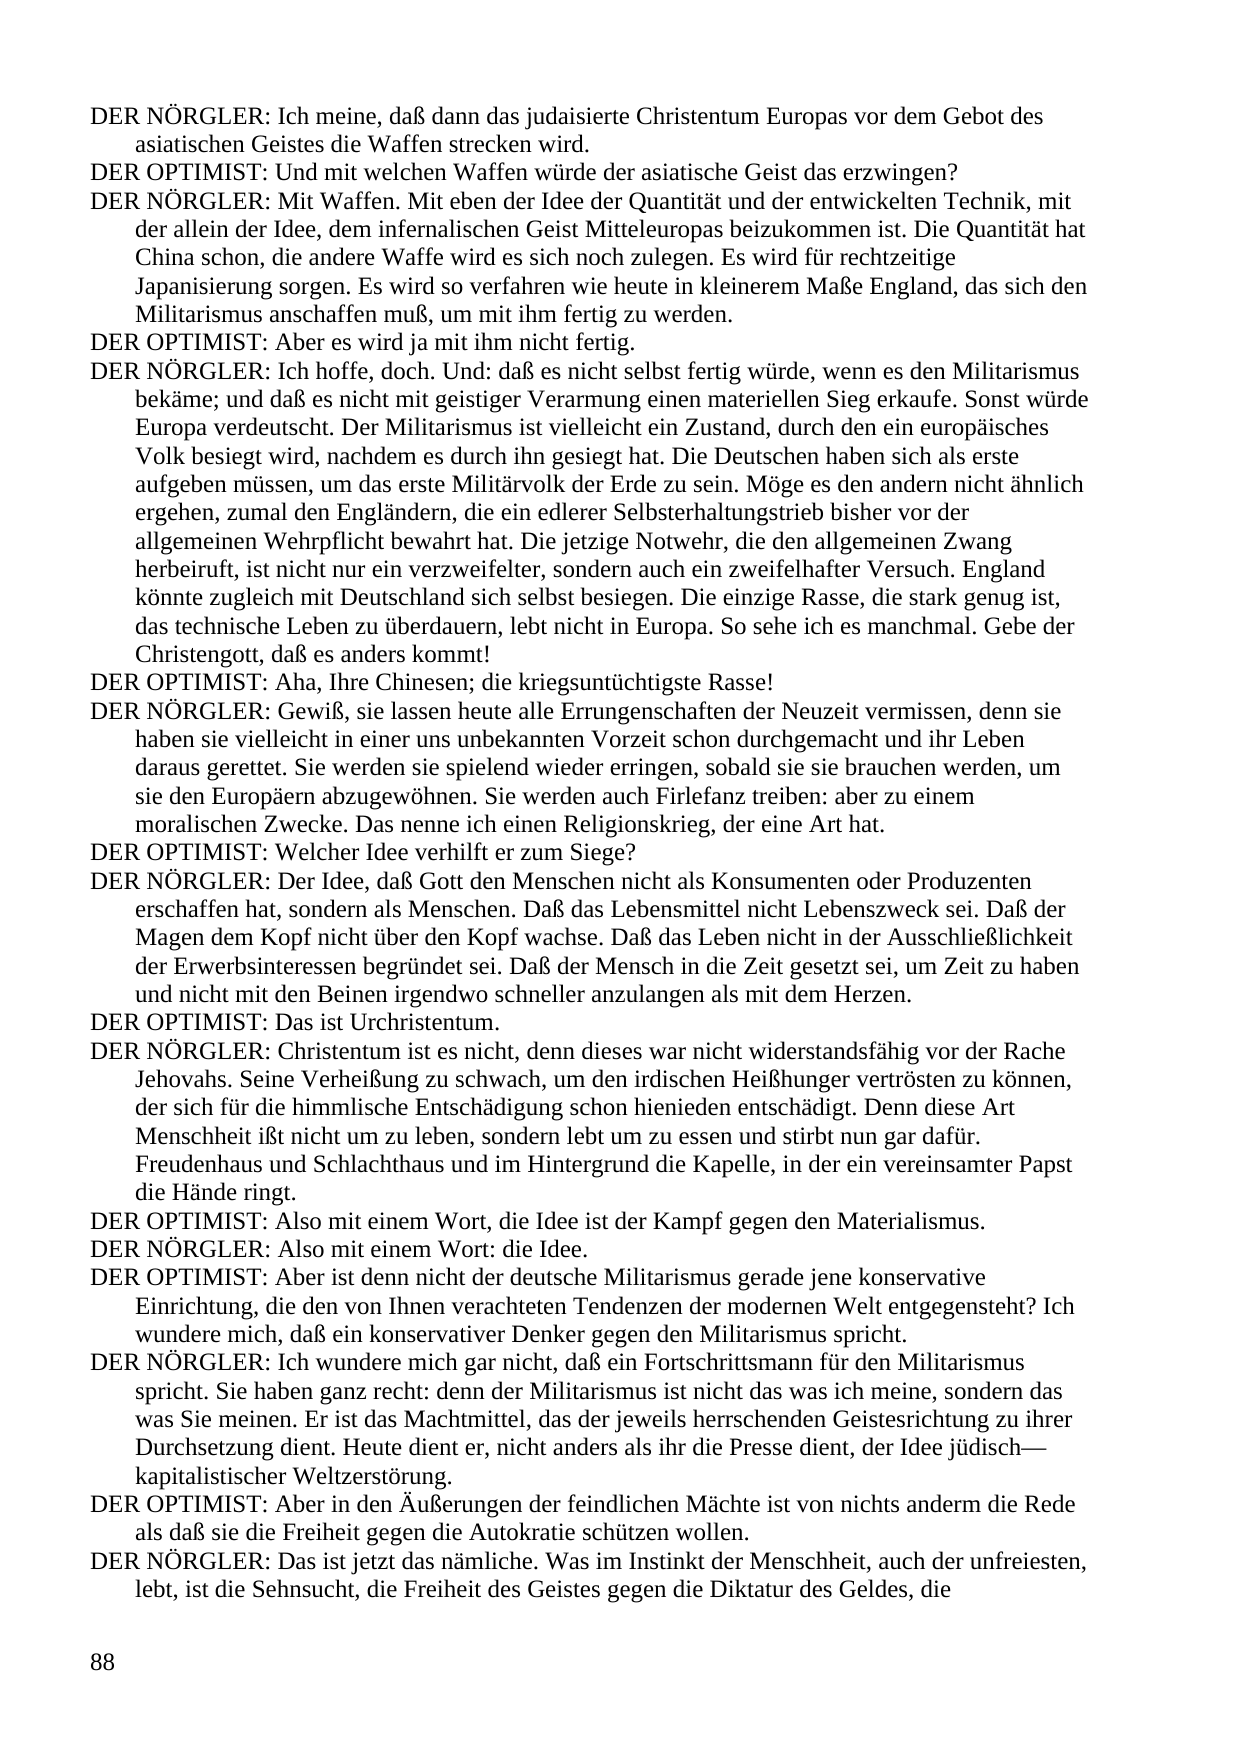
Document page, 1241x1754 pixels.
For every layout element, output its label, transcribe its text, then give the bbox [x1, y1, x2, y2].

text DER OPTIMIST: Aber es wird ja mit ihm nicht fertig. [90, 328, 1091, 356]
text DER NÖRGLER: Christentum ist es nicht, denn dieses war nicht widerstandsfähig vor der Rache Jehovahs. Seine Verheißung zu schwach, um den irdischen Heißhunger vertrösten zu können, der sich für die himmlische Entschädigung schon hienieden entschädigt. Denn diese Art Menschheit ißt nicht um zu leben, sondern lebt um zu essen und stirbt nun gar dafür. Freudenhaus und Schlachthaus und im Hintergrund die Kapelle, in der ein vereinsamter Papst die Hände ringt. [90, 1036, 1091, 1206]
text DER OPTIMIST: Also mit einem Wort, die Idee ist der Kampf gegen den Materialismus. [90, 1206, 1091, 1234]
text DER OPTIMIST: Aha, Ihre Chinesen; die kriegsuntüchtigste Rasse! [90, 668, 1091, 696]
text DER OPTIMIST: Aber in den Äußerungen der feindlichen Mächte ist von nichts anderm die Rede als daß sie die Freiheit gegen die Autokratie schützen wollen. [90, 1489, 1091, 1546]
text DER NÖRGLER: Ich wundere mich gar nicht, daß ein Fortschrittsmann für den Militarismus spricht. Sie haben ganz recht: denn der Militarismus ist nicht das was ich meine, sondern das was Sie meinen. Er ist das Machtmittel, das der jeweils herrschenden Geistesrichtung zu ihrer Durchsetzung dient. Heute dient er, nicht anders als ihr die Presse dient, der Idee jüdisch—kapitalistischer Weltzerstörung. [90, 1348, 1091, 1489]
text DER NÖRGLER: Das ist jetzt das nämliche. Was im Instinkt der Menschheit, auch der unfreiesten, lebt, ist die Sehnsucht, die Freiheit des Geistes gegen die Diktatur des Geldes, die [90, 1546, 1091, 1603]
text DER OPTIMIST: Welcher Idee verhilft er zum Siege? [90, 838, 1091, 866]
text DER NÖRGLER: Ich hoffe, doch. Und: daß es nicht selbst fertig würde, wenn es den Militarismus bekäme; und daß es nicht mit geistiger Verarmung einen materiellen Sieg erkaufe. Sonst würde Europa verdeutscht. Der Militarismus ist vielleicht ein Zustand, durch den ein europäisches Volk besiegt wird, nachdem es durch ihn gesiegt hat. Die Deutschen haben sich als erste aufgeben müssen, um das erste Militärvolk der Erde zu sein. Möge es den andern nicht ähnlich ergehen, zumal den Engländern, die ein edlerer Selbsterhaltungstrieb bisher vor der allgemeinen Wehrpflicht bewahrt hat. Die jetzige Notwehr, die den allgemeinen Zwang herbeiruft, ist nicht nur ein verzweifelter, sondern auch ein zweifelhafter Versuch. England könnte zugleich mit Deutschland sich selbst besiegen. Die einzige Rasse, die stark genug ist, das technische Leben zu überdauern, lebt nicht in Europa. So sehe ich es manchmal. Gebe der Christengott, daß es anders kommt! [90, 356, 1091, 668]
text DER NÖRGLER: Gewiß, sie lassen heute alle Errungenschaften der Neuzeit vermissen, denn sie haben sie vielleicht in einer uns unbekannten Vorzeit schon durchgemacht und ihr Leben daraus gerettet. Sie werden sie spielend wieder erringen, sobald sie sie brauchen werden, um sie den Europäern abzugewöhnen. Sie werden auch Firlefanz treiben: aber zu einem moralischen Zwecke. Das nenne ich einen Religionskrieg, der eine Art hat. [90, 696, 1091, 838]
text DER NÖRGLER: Der Idee, daß Gott den Menschen nicht als Konsumenten oder Produzenten erschaffen hat, sondern als Menschen. Daß das Lebensmittel nicht Lebenszweck sei. Daß der Magen dem Kopf nicht über den Kopf wachse. Daß das Leben nicht in der Ausschließlichkeit der Erwerbsinteressen begründet sei. Daß der Mensch in die Zeit gesetzt sei, um Zeit zu haben und nicht mit den Beinen irgendwo schneller anzulangen als mit dem Herzen. [90, 866, 1091, 1008]
text DER OPTIMIST: Und mit welchen Waffen würde der asiatische Geist das erzwingen? [90, 158, 1091, 186]
text DER NÖRGLER: Ich meine, daß dann das judaisierte Christentum Europas vor dem Gebot des asiatischen Geistes die Waffen strecken wird. [90, 75, 1091, 158]
text DER NÖRGLER: Also mit einem Wort: die Idee. [90, 1234, 1091, 1263]
text DER OPTIMIST: Aber ist denn nicht der deutsche Militarismus gerade jene konservative Einrichtung, die den von Ihnen verachteten Tendenzen der modernen Welt entgegensteht? Ich wundere mich, daß ein konservativer Denker gegen den Militarismus spricht. [90, 1263, 1091, 1348]
text DER NÖRGLER: Mit Waffen. Mit eben der Idee der Quantität und der entwickelten Technik, mit der allein der Idee, dem infernalischen Geist Mitteleuropas beizukommen ist. Die Quantität hat China schon, die andere Waffe wird es sich noch zulegen. Es wird für rechtzeitige Japanisierung sorgen. Es wird so verfahren wie heute in kleinerem Maße England, das sich den Militarismus anschaffen muß, um mit ihm fertig zu werden. [90, 186, 1091, 328]
text DER OPTIMIST: Das ist Urchristentum. [90, 1008, 1091, 1036]
